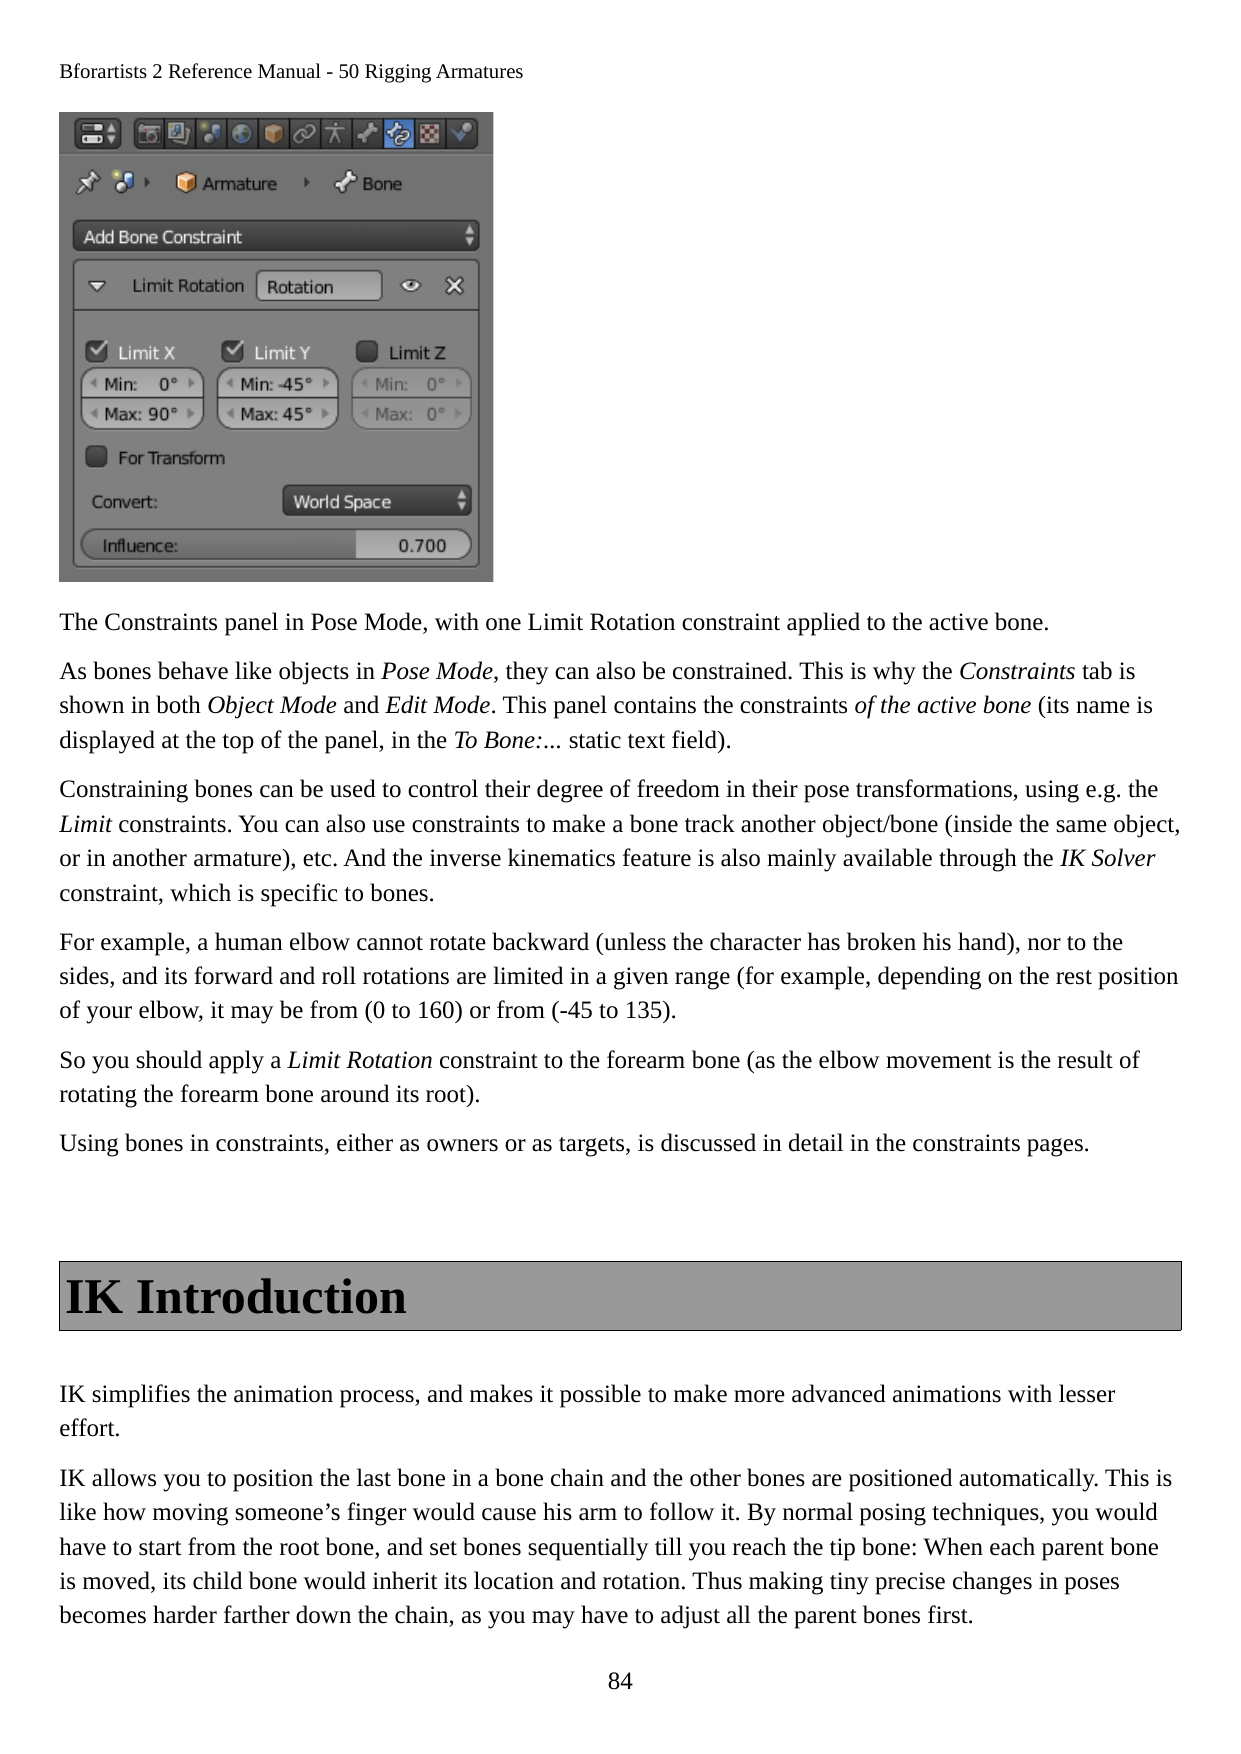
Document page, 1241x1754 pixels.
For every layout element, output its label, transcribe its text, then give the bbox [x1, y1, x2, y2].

text Using bones in constraints, either as owners or as targets, is discussed in detail in the constraints pages. [59, 1128, 1181, 1157]
text Constraining bones can be used to control their degree of freedom in their pose transformations, using e.g. the Limit constraints. You can also use constraints to make a bone track another object/bone (inside the same object, or in another armature), etc. And the inverse kinematics feature is also mainly available through the IK Solver constraint, which is specific to bones. [59, 774, 1181, 906]
text IK simplifies the animation process, and makes it possible to make more advanced animations with lesser effort. [59, 1379, 1181, 1442]
text IK allows you to position the last bone in a bone chain and the other bones are positioned automatically. This is like how moving someone’s finger would cause his arm to follow it. By normal posing techniques, you would have to start from the root bone, and set bones sequentially till you reach the tip bone: When each parent bone is moved, its child bone would inherit its location and rotation. Thus making tiny precise changes in poses becomes harder farther down the chain, as you may have to adjust all the parent bones first. [59, 1463, 1181, 1629]
table_header IK Introduction [60, 1262, 1181, 1330]
picture [59, 112, 494, 582]
text The Constraints panel in Pose Mode, with one Limit Rotation constraint applied to the active bone. [59, 607, 1181, 636]
text So you should apply a Limit Rotation constraint to the forearm bone (as the elbow movement is the result of rotating the forearm bone around its root). [59, 1045, 1181, 1108]
text For example, a human elbow cannot rotate backward (unless the character has broken his hand), nor to the sides, and its forward and roll rotations are limited in a given range (for example, depending on the rest position of your elbow, it may be from (0 to 160) or from (-45 to 135). [59, 927, 1181, 1024]
text As bones behave like objects in Pose Mode, they can also be constrained. This is why the Constraints tab is shown in both Object Mode and Edit Mode. This panel contains the constraints of the active bone (its name is displayed at the top of the panel, in the To Bone:... static text field). [59, 656, 1181, 754]
